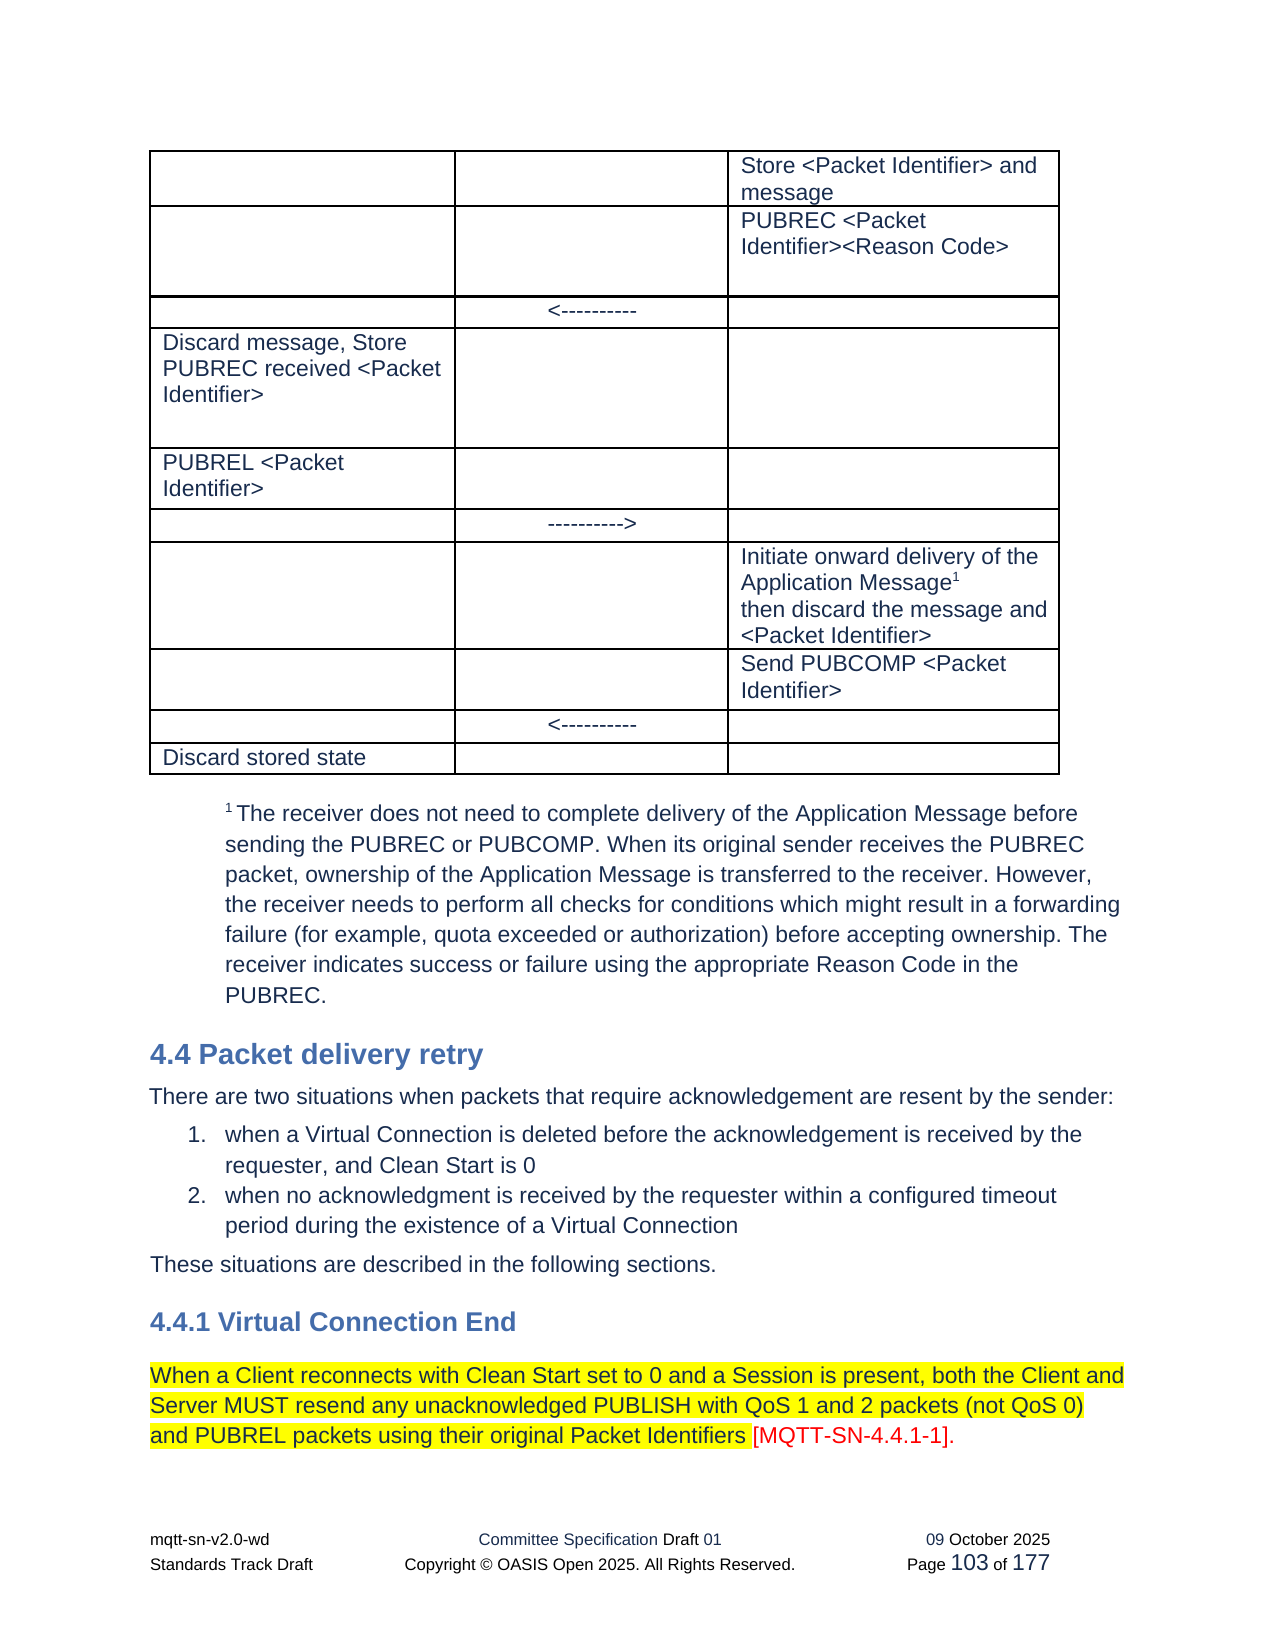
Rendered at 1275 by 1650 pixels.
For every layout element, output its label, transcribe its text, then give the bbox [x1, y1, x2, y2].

text There are two situations when packets that require acknowledgement are resent by the sender: [148, 1083, 1124, 1109]
text These situations are described in the following sections. [150, 1251, 1124, 1277]
table_cell [729, 449, 1058, 508]
table_cell [729, 744, 1058, 773]
table_cell PUBREC <Packet Identifier><Reason Code> [729, 207, 1058, 295]
table_cell [729, 298, 1058, 327]
table_cell Store <Packet Identifier> and message [729, 152, 1058, 205]
table_cell ----------> [456, 510, 727, 541]
table_cell [151, 152, 454, 205]
subtitle 4.4.1 Virtual Connection End [150, 1306, 1124, 1337]
table_cell [729, 510, 1058, 541]
table_cell [729, 711, 1058, 742]
table_cell [151, 510, 454, 541]
table_cell [151, 543, 454, 648]
table_cell [456, 650, 727, 709]
subtitle 4.4 Packet delivery retry [150, 1037, 1124, 1070]
table_cell [456, 329, 727, 447]
list when a Virtual Connection is deleted before the acknowledgement is received by the requester, and Clean Start is 0 [187, 1121, 1124, 1178]
table_cell [456, 152, 727, 205]
table_cell [456, 449, 727, 508]
text 1 The receiver does not need to complete delivery of the Application Message before sending the PUBREC or PUBCOMP. When its original sender receives the PUBREC packet, ownership of the Application Message is transferred to the receiver. However, the receiver needs to perform all checks for conditions which might result in a forwarding failure (for example, quota exceeded or authorization) before accepting ownership. The receiver indicates success or failure using the appropriate Reason Code in the PUBREC. [225, 800, 1125, 1008]
table_cell [151, 650, 454, 709]
table_cell Send PUBCOMP <Packet Identifier> [729, 650, 1058, 709]
table_cell [151, 207, 454, 295]
list when no acknowledgment is received by the requester within a configured timeout period during the existence of a Virtual Connection [187, 1182, 1124, 1238]
table_cell [456, 207, 727, 295]
table_cell Discard message, Store PUBREC received <Packet Identifier> [151, 329, 454, 447]
table_cell [456, 744, 727, 773]
text When a Client reconnects with Clean Start set to 0 and a Session is present, both the Client and Server MUST resend any unacknowledged PUBLISH with QoS 1 and 2 packets (not QoS 0) and PUBREL packets using their original Packet Identifiers [MQTT-SN-4.4.1-1]. [150, 1362, 1125, 1449]
table_cell Discard stored state [151, 744, 454, 773]
table_cell [151, 711, 454, 742]
table_cell <---------- [456, 298, 727, 327]
table_cell [729, 329, 1058, 447]
table_cell PUBREL <Packet Identifier> [151, 449, 454, 508]
table_cell [151, 298, 454, 327]
table_cell Initiate onward delivery of the Application Message1 then discard the message and <Packet Identifier> [729, 543, 1058, 648]
table_cell [456, 543, 727, 648]
table_cell <---------- [456, 711, 727, 742]
